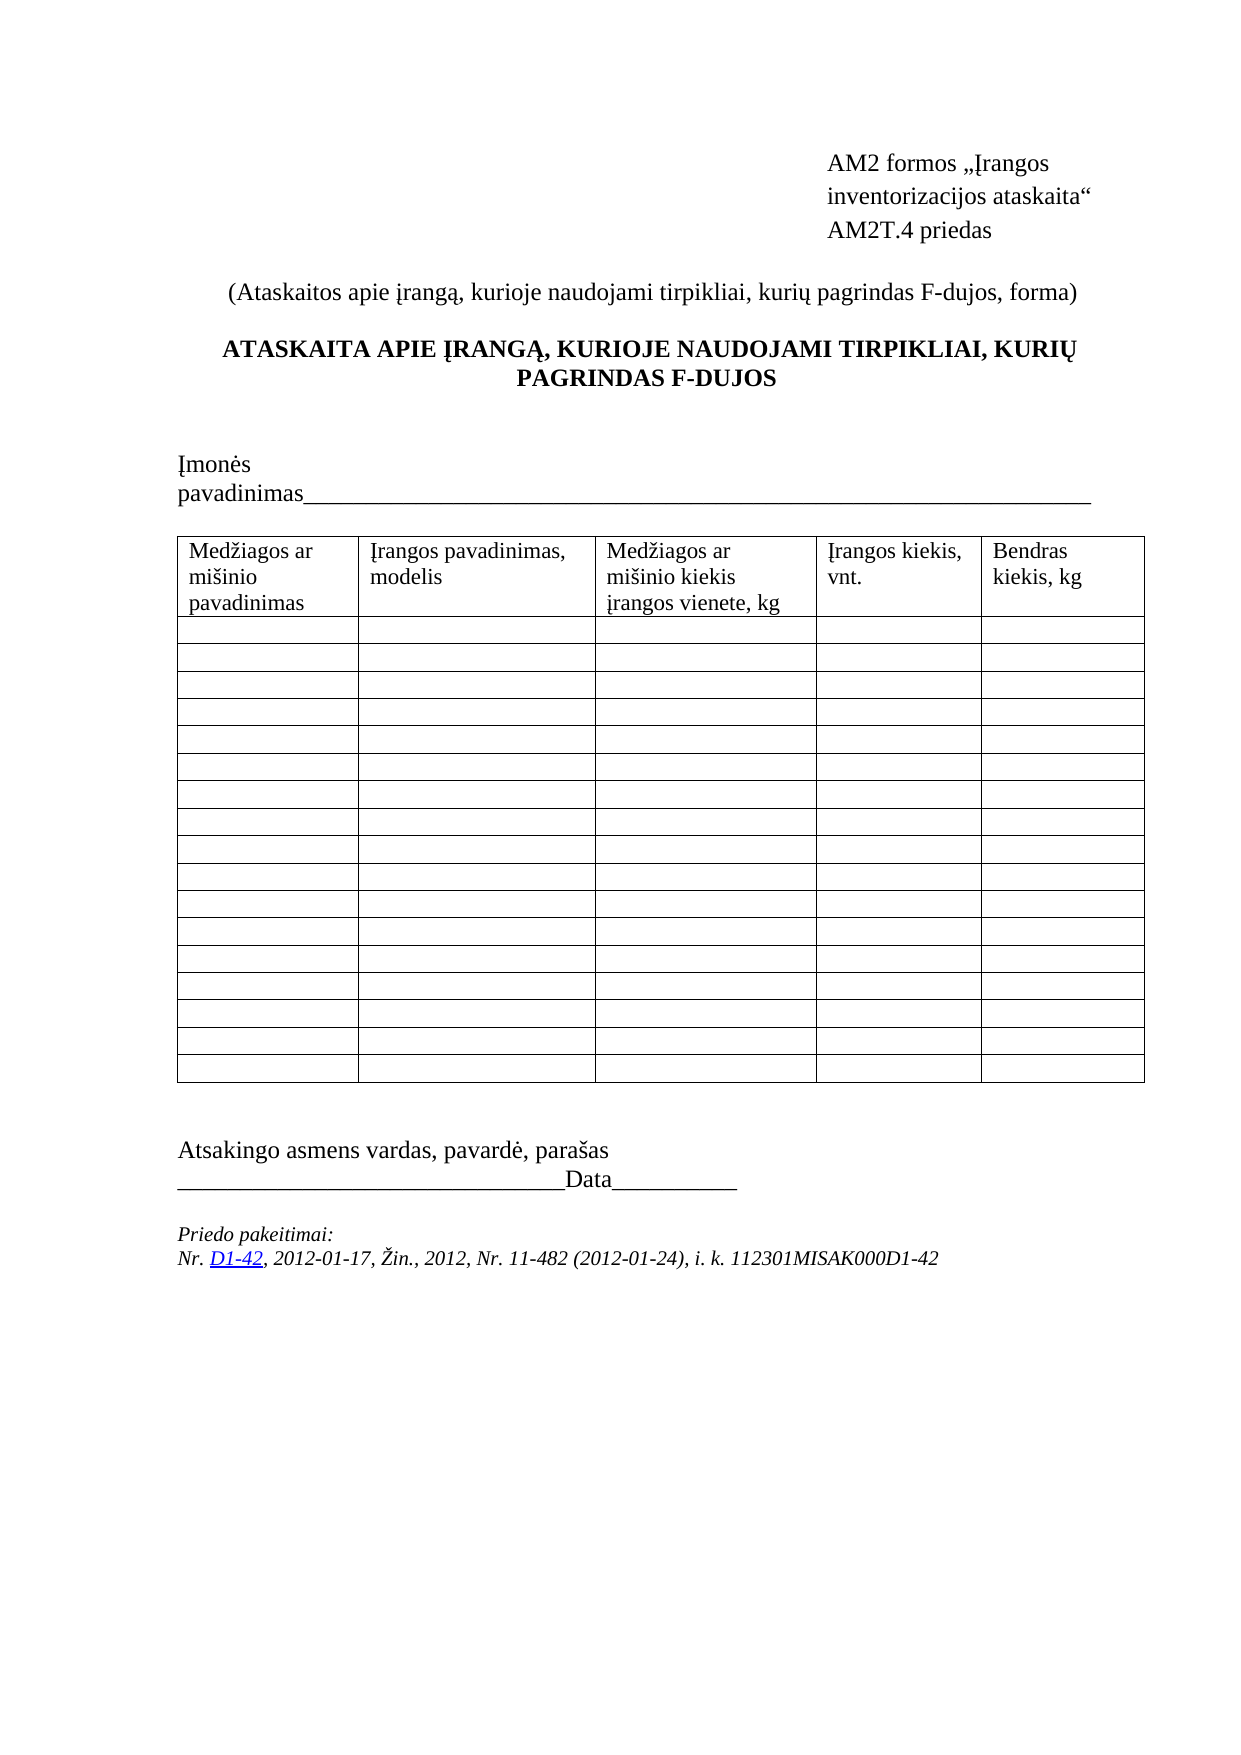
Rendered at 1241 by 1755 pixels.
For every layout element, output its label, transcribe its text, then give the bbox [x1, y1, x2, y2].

table_cell [359, 781, 595, 808]
table_cell [359, 699, 595, 725]
text inventorizacijos ataskaita“ [827, 181, 1122, 210]
table_cell [817, 973, 981, 999]
table_cell [178, 809, 358, 835]
table_cell [359, 973, 595, 999]
table_cell [359, 1028, 595, 1054]
table_cell [817, 672, 981, 698]
table_cell [817, 1028, 981, 1054]
table_cell [359, 617, 595, 643]
table_cell [817, 891, 981, 917]
table_cell [596, 699, 816, 725]
table_header Įrangos pavadinimas, modelis [359, 537, 595, 616]
table_cell [178, 836, 358, 862]
table_cell [359, 836, 595, 862]
text AM2T.4 priedas [827, 215, 1122, 243]
table_cell [596, 836, 816, 862]
table_cell [817, 918, 981, 944]
table_cell [596, 1000, 816, 1027]
table_cell [817, 617, 981, 643]
table_cell [982, 781, 1144, 808]
table_cell [817, 781, 981, 808]
table_cell [982, 891, 1144, 917]
table_cell [817, 1000, 981, 1027]
table_header Bendras kiekis, kg [982, 537, 1144, 616]
table_cell [982, 672, 1144, 698]
table_cell [982, 809, 1144, 835]
table_cell [817, 809, 981, 835]
table_cell [982, 644, 1144, 671]
table_cell [178, 699, 358, 725]
table_cell [178, 1055, 358, 1082]
text (Ataskaitos apie įrangą, kurioje naudojami tirpikliai, kurių pagrindas F-dujos, forma) [177, 277, 1122, 306]
table_cell [817, 946, 981, 972]
table_cell [178, 891, 358, 917]
table_cell [596, 781, 816, 808]
table_cell [596, 726, 816, 753]
table_cell [596, 754, 816, 780]
table_cell [982, 617, 1144, 643]
table_cell [178, 1028, 358, 1054]
table_cell [596, 891, 816, 917]
table_cell [982, 864, 1144, 890]
text ATASKAITA APIE ĮRANGĄ, KURIOJE NAUDOJAMI TIRPIKLIAI, KURIŲ PAGRINDAS F-DUJOS [177, 334, 1122, 392]
table_cell [178, 726, 358, 753]
table_cell [359, 754, 595, 780]
table_cell [817, 699, 981, 725]
table_cell [982, 1000, 1144, 1027]
table_cell [596, 809, 816, 835]
table_cell [982, 918, 1144, 944]
table_cell [178, 946, 358, 972]
table_cell [178, 644, 358, 671]
table_header Medžiagos ar mišinio kiekis įrangos vienete, kg [596, 537, 816, 616]
table_cell [596, 864, 816, 890]
table_cell [359, 891, 595, 917]
table_cell [178, 672, 358, 698]
table_header Medžiagos ar mišinio pavadinimas [178, 537, 358, 616]
text Nr. D1-42, 2012-01-17, Žin., 2012, Nr. 11-482 (2012-01-24), i. k. 112301MISAK000D1-42 [177, 1246, 1122, 1270]
text Priedo pakeitimai: [177, 1222, 1122, 1246]
table_cell [178, 973, 358, 999]
table_cell [178, 1000, 358, 1027]
table_cell [596, 946, 816, 972]
table_cell [359, 672, 595, 698]
table_cell [359, 946, 595, 972]
table_cell [817, 726, 981, 753]
table_cell [596, 918, 816, 944]
table_cell [178, 918, 358, 944]
table_cell [596, 1055, 816, 1082]
table_cell [596, 973, 816, 999]
table_cell [596, 672, 816, 698]
table_cell [817, 864, 981, 890]
table_cell [596, 644, 816, 671]
table_cell [178, 754, 358, 780]
table_cell [596, 617, 816, 643]
table_cell [982, 836, 1144, 862]
table_cell [359, 1000, 595, 1027]
table_cell [359, 918, 595, 944]
table_cell [178, 864, 358, 890]
table_cell [817, 754, 981, 780]
table_cell [982, 754, 1144, 780]
table_cell [178, 617, 358, 643]
table_cell [982, 699, 1144, 725]
table_cell [359, 864, 595, 890]
table_cell [359, 644, 595, 671]
table_cell [982, 726, 1144, 753]
table_cell [178, 781, 358, 808]
table_cell [359, 726, 595, 753]
text Įmonės pavadinimas_______________________________________________________________ [177, 449, 1122, 507]
table_cell [596, 1028, 816, 1054]
table_cell [982, 973, 1144, 999]
table_cell [982, 1055, 1144, 1082]
table_cell [817, 1055, 981, 1082]
text Atsakingo asmens vardas, pavardė, parašas _______________________________Data__________ [177, 1135, 1122, 1193]
table_cell [982, 1028, 1144, 1054]
table_cell [817, 836, 981, 862]
table_header Įrangos kiekis, vnt. [817, 537, 981, 616]
table_cell [817, 644, 981, 671]
table_cell [359, 1055, 595, 1082]
table_cell [359, 809, 595, 835]
text AM2 formos „Įrangos [827, 148, 1122, 176]
table_cell [982, 946, 1144, 972]
